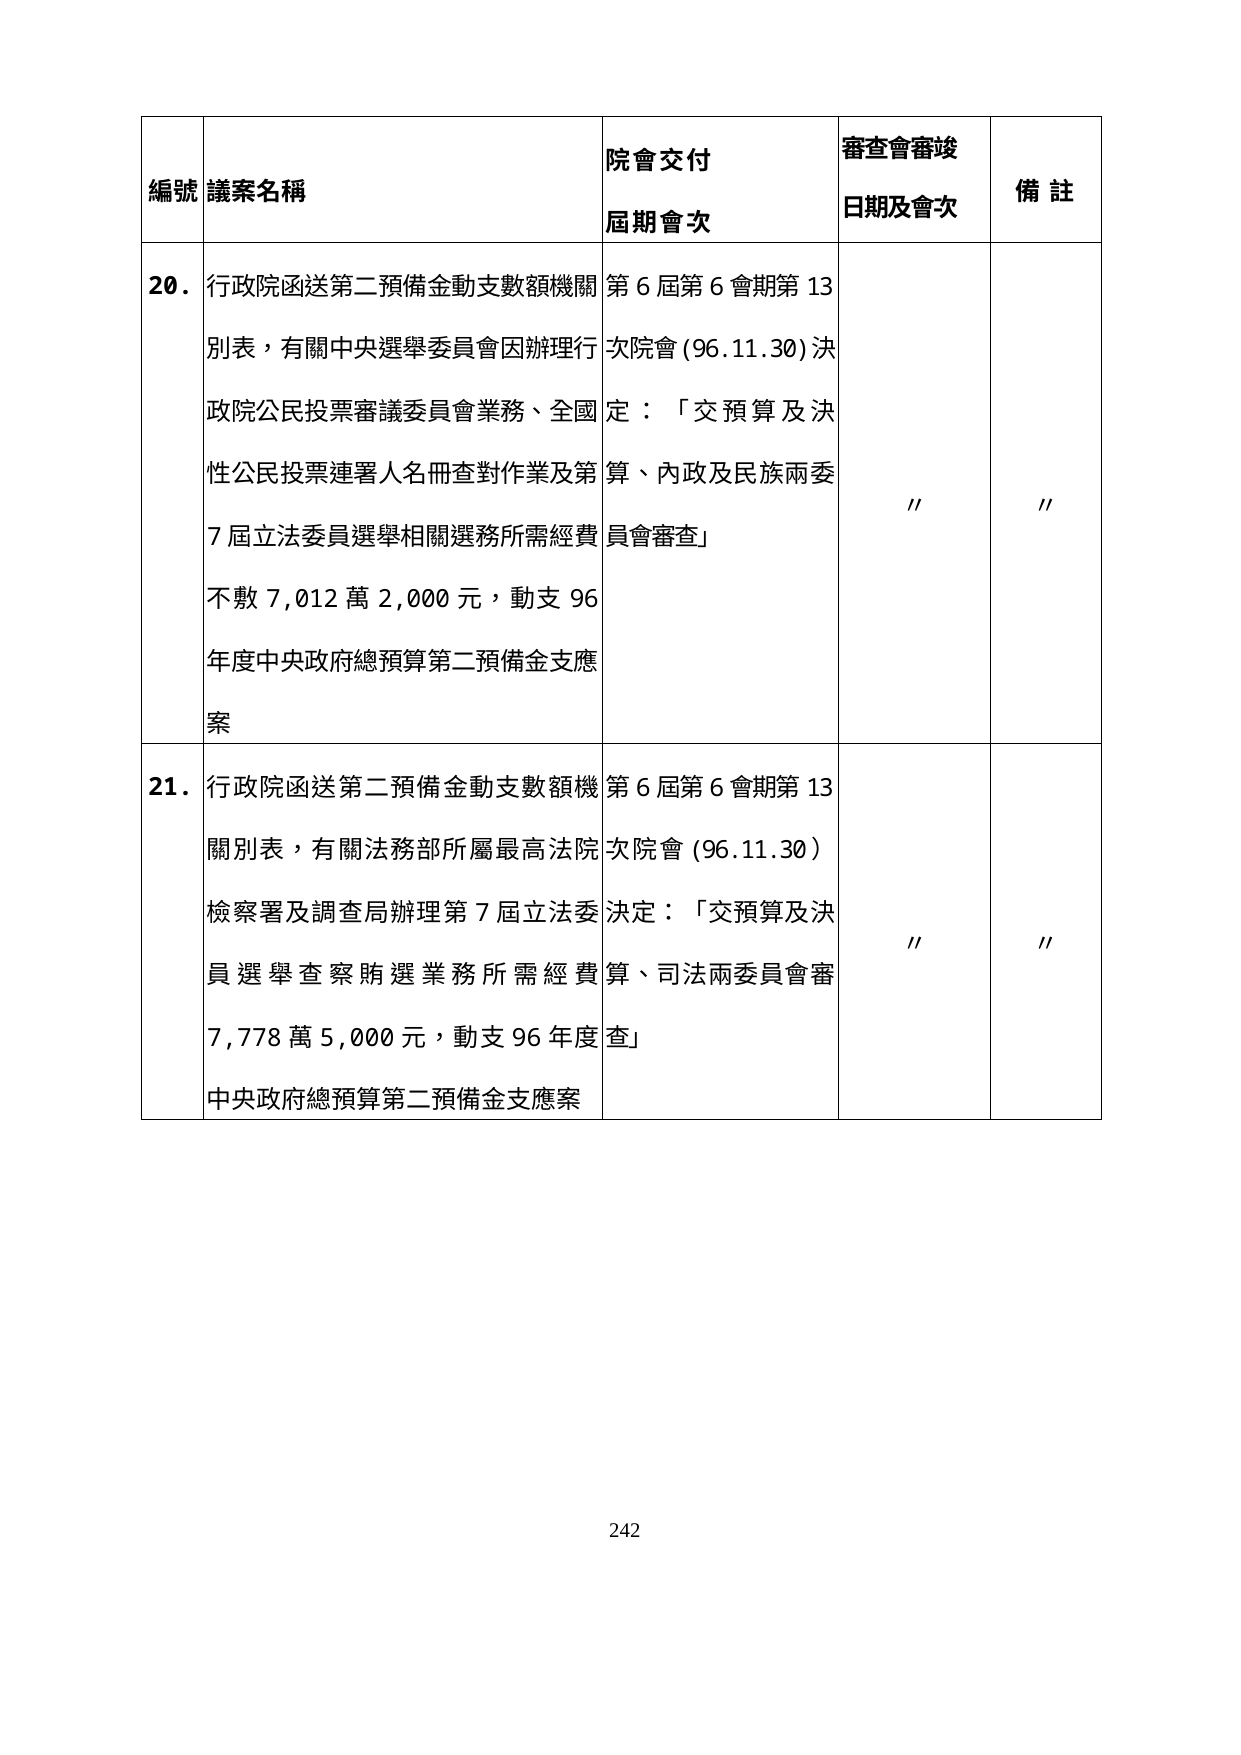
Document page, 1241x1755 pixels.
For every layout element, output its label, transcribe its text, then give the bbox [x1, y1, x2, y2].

table_header 議案名稱 [204, 117, 602, 242]
table_cell 〃 [839, 243, 990, 743]
table_header 備 註 [991, 117, 1101, 242]
table_cell 行政院函送第二預備金動支數額機關別表，有關法務部所屬最高法院檢察署及調查局辦理第7屆立法委員選舉查察賄選業務所需經費7,778萬5,000元，動支96年度中央政府總預算第二預備金支應案 [204, 744, 602, 1119]
table_cell 第6屆第6會期第13次院會(96.11.30）決定：「交預算及決算、司法兩委員會審查」 [603, 744, 838, 1119]
table_cell 〃 [839, 744, 990, 1119]
table_header 院會交付 屆期會次 [603, 117, 838, 242]
table_header 審查會審竣 日期及會次 [839, 117, 990, 242]
table_header 編號 [142, 117, 203, 242]
table_cell 行政院函送第二預備金動支數額機關別表，有關中央選舉委員會因辦理行政院公民投票審議委員會業務、全國性公民投票連署人名冊查對作業及第7屆立法委員選舉相關選務所需經費不敷7,012萬2,000元，動支96年度中央政府總預算第二預備金支應案 [204, 243, 602, 743]
table_cell 〃 [991, 243, 1101, 743]
table_cell [142, 744, 203, 1119]
table_cell [142, 243, 203, 743]
table_cell 第6屆第6會期第13次院會(96.11.30)決定：「交預算及決算、內政及民族兩委員會審查」 [603, 243, 838, 743]
table_cell 〃 [991, 744, 1101, 1119]
